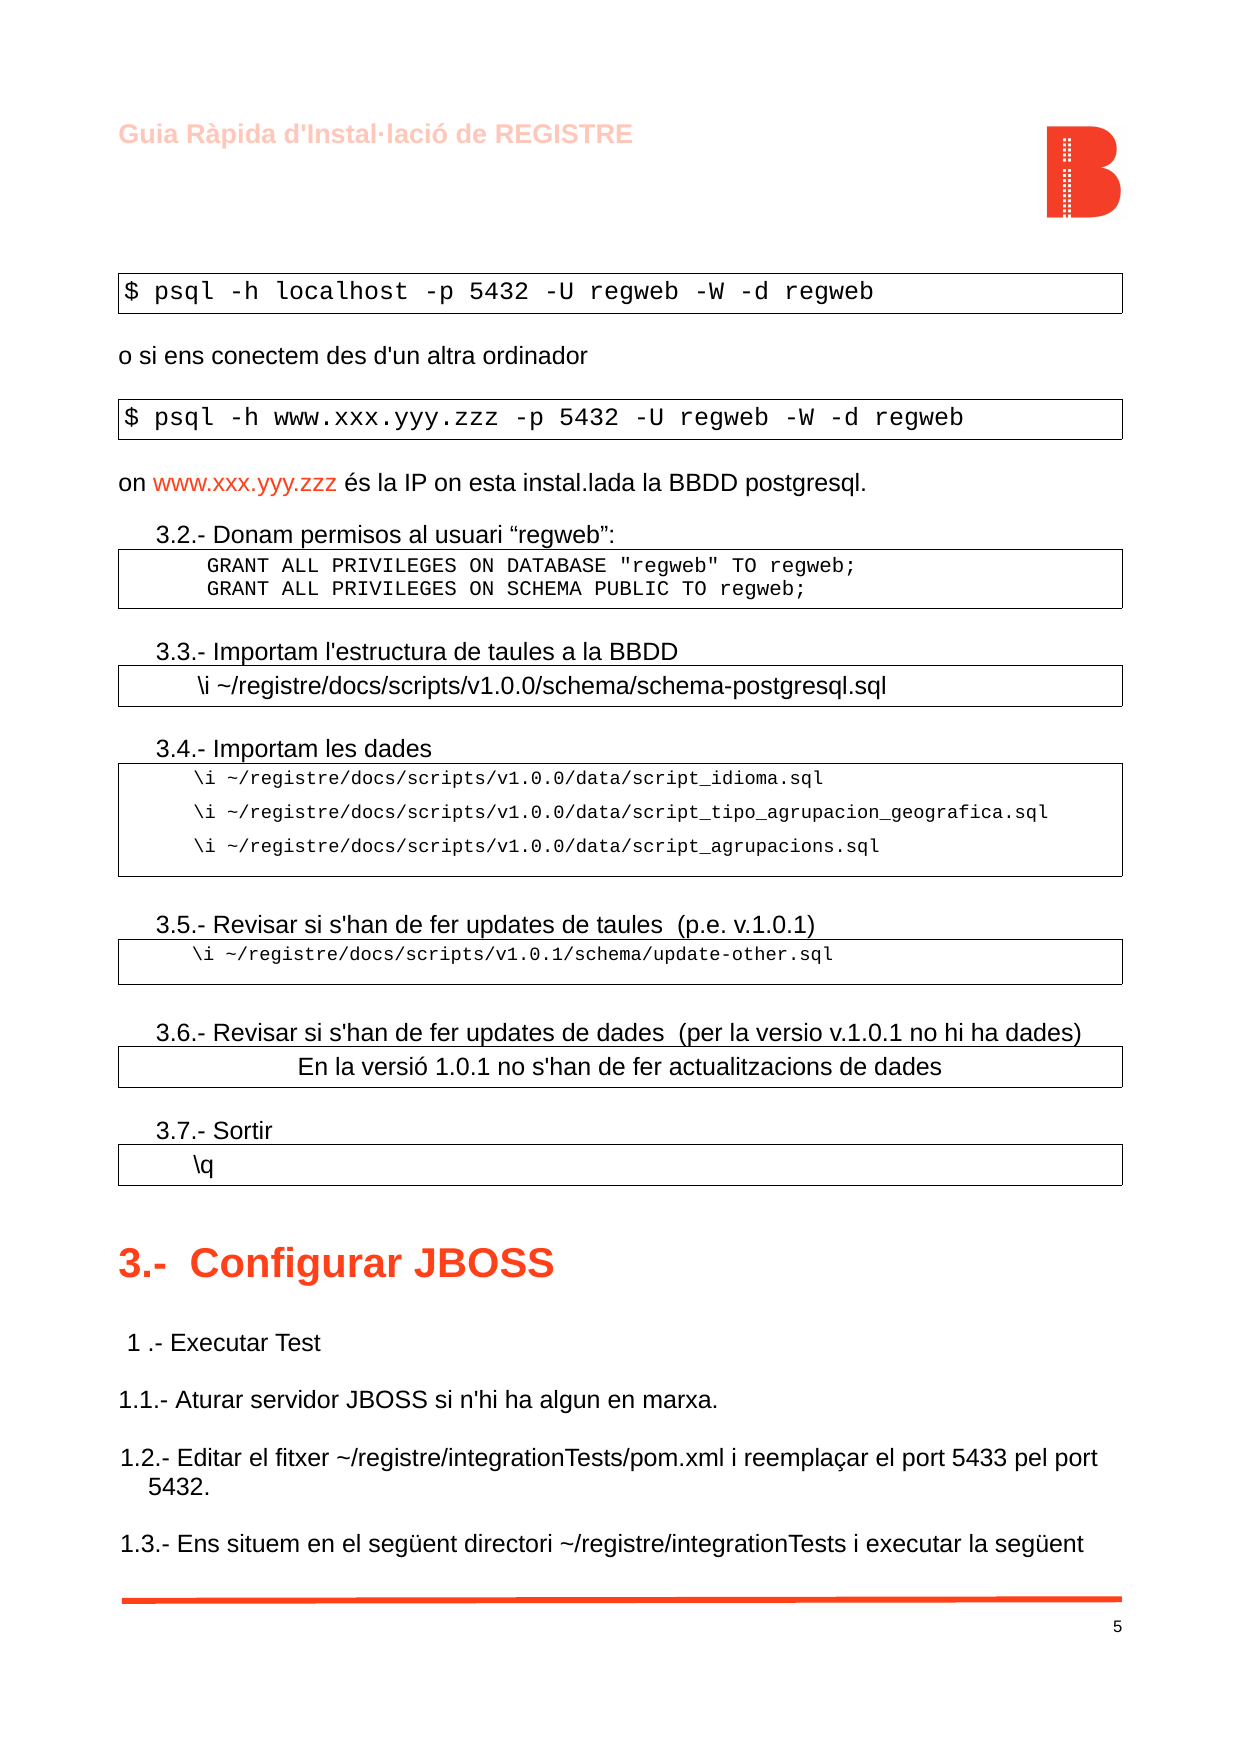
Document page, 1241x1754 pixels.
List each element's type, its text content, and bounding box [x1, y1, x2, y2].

table_header $ psql -h localhost -p 5432 -U regweb -W -d regweb [119, 274, 1122, 312]
list Ens situem en el següent directori ~/registre/integrationTests i executar la següent [120, 1529, 1122, 1558]
list Sortir [156, 1116, 1122, 1144]
table_header \i ~/registre/docs/scripts/v1.0.1/schema/update-other.sql [119, 940, 1122, 984]
list Importam l'estructura de taules a la BBDD [156, 636, 1122, 665]
table_header \i ~/registre/docs/scripts/v1.0.0/data/script_idioma.sql \i ~/registre/docs/scripts/v1.0.0/data/script_tipo_agrupacion_geografica.sql \i ~/registre/docs/scripts/v1.0.0/data/script_agrupacions.sql [119, 764, 1122, 876]
list Executar Test [120, 1328, 1122, 1356]
list Editar el fitxer ~/registre/integrationTests/pom.xml i reemplaçar el port 5433 pel port 5432. [120, 1443, 1122, 1500]
table_header \i ~/registre/docs/scripts/v1.0.0/schema/schema-postgresql.sql [119, 666, 1122, 706]
table_header \q [119, 1145, 1122, 1185]
picture [1036, 124, 1130, 221]
subtitle Configurar JBOSS [118, 1238, 1122, 1286]
list Revisar si s'han de fer updates de dades (per la versio v.1.0.1 no hi ha dades) [156, 1018, 1122, 1046]
text o si ens conectem des d'un altra ordinador [118, 341, 1122, 370]
list Aturar servidor JBOSS si n'hi ha algun en marxa. [118, 1385, 1122, 1414]
list Donam permisos al usuari “regweb”: [156, 520, 1122, 549]
list Importam les dades [156, 734, 1122, 763]
text on www.xxx.yyy.zzz és la IP on esta instal.lada la BBDD postgresql. [118, 468, 1122, 496]
table_header En la versió 1.0.1 no s'han de fer actualitzacions de dades [119, 1047, 1122, 1087]
table_header $ psql -h www.xxx.yyy.zzz -p 5432 -U regweb -W -d regweb [119, 400, 1122, 439]
table_header GRANT ALL PRIVILEGES ON DATABASE "regweb" TO regweb; GRANT ALL PRIVILEGES ON SCHEMA PUBLIC TO regweb; [119, 550, 1122, 608]
list Revisar si s'han de fer updates de taules (p.e. v.1.0.1) [156, 910, 1122, 938]
